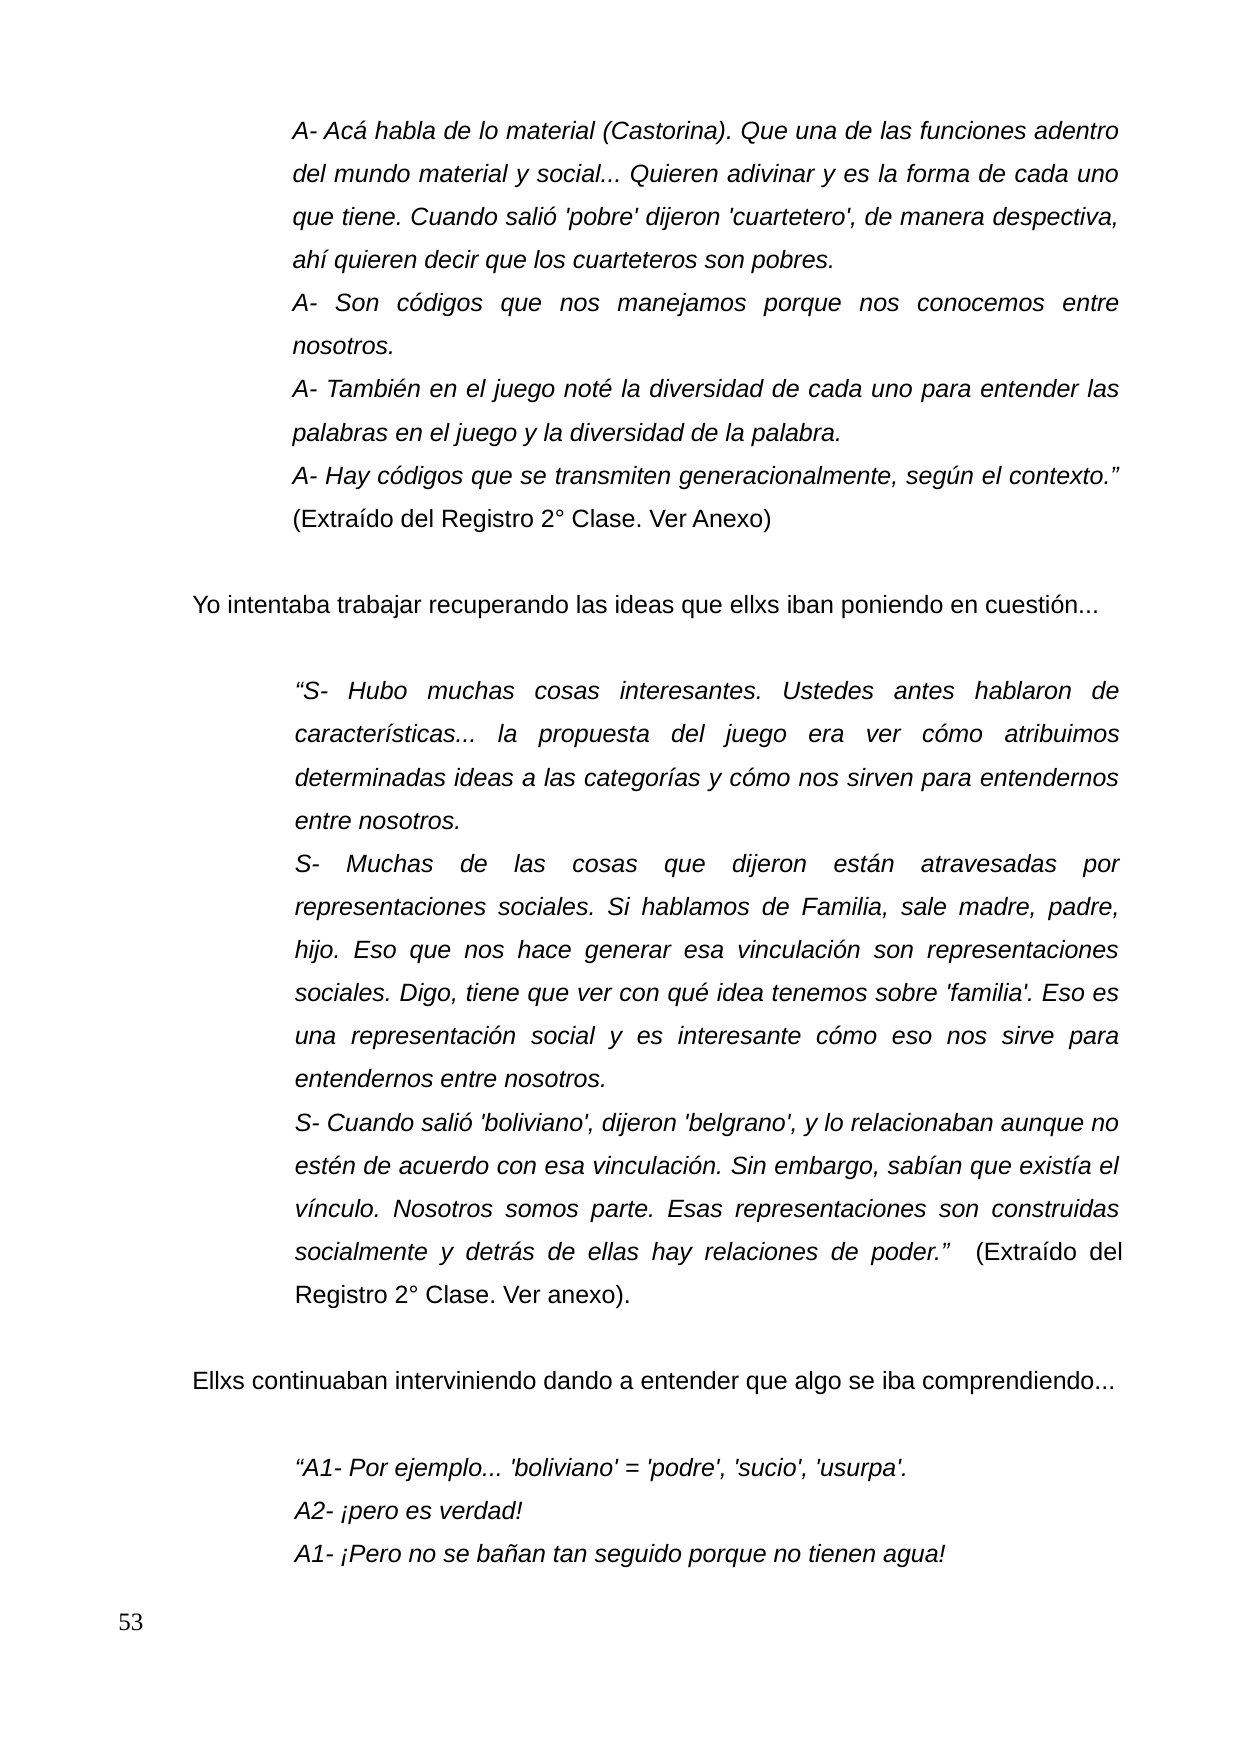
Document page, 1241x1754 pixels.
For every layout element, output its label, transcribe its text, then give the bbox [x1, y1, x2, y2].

text “A1- Por ejemplo... 'boliviano' = 'podre', 'sucio', 'usurpa'. [294, 1452, 1123, 1481]
text S- Cuando salió 'boliviano', dijeron 'belgrano', y lo relacionaban aunque no estén de acuerdo con esa vinculación. Sin embargo, sabían que existía el vínculo. Nosotros somos parte. Esas representaciones son construidas socialmente y detrás de ellas hay relaciones de poder.” (Extraído del Registro 2° Clase. Ver anexo). [294, 1107, 1123, 1309]
text A1- ¡Pero no se bañan tan seguido porque no tienen agua! [294, 1539, 1123, 1567]
text A- Hay códigos que se transmiten generacionalmente, según el contexto.” (Extraído del Registro 2° Clase. Ver Anexo) [292, 461, 1123, 532]
text A- Acá habla de lo material (Castorina). Que una de las funciones adentro del mundo material y social... Quieren adivinar y es la forma de cada uno que tiene. Cuando salió 'pobre' dijeron 'cuartetero', de manera despectiva, ahí quieren decir que los cuarteteros son pobres. [292, 116, 1123, 274]
text S- Muchas de las cosas que dijeron están atravesadas por representaciones sociales. Si hablamos de Familia, sale madre, padre, hijo. Eso que nos hace generar esa vinculación son representaciones sociales. Digo, tiene que ver con qué idea tenemos sobre 'familia'. Eso es una representación social y es interesante cómo eso nos sirve para entendernos entre nosotros. [294, 849, 1123, 1093]
text A2- ¡pero es verdad! [294, 1496, 1123, 1524]
text A- También en el juego noté la diversidad de cada uno para entender las palabras en el juego y la diversidad de la palabra. [292, 374, 1123, 446]
text Ellxs continuaban interviniendo dando a entender que algo se iba comprendiendo... [118, 1366, 1123, 1395]
text “S- Hubo muchas cosas interesantes. Ustedes antes hablaron de características... la propuesta del juego era ver cómo atribuimos determinadas ideas a las categorías y cómo nos sirven para entendernos entre nosotros. [294, 676, 1123, 834]
text Yo intentaba trabajar recuperando las ideas que ellxs iban poniendo en cuestión... [118, 590, 1123, 619]
text A- Son códigos que nos manejamos porque nos conocemos entre nosotros. [292, 288, 1123, 360]
